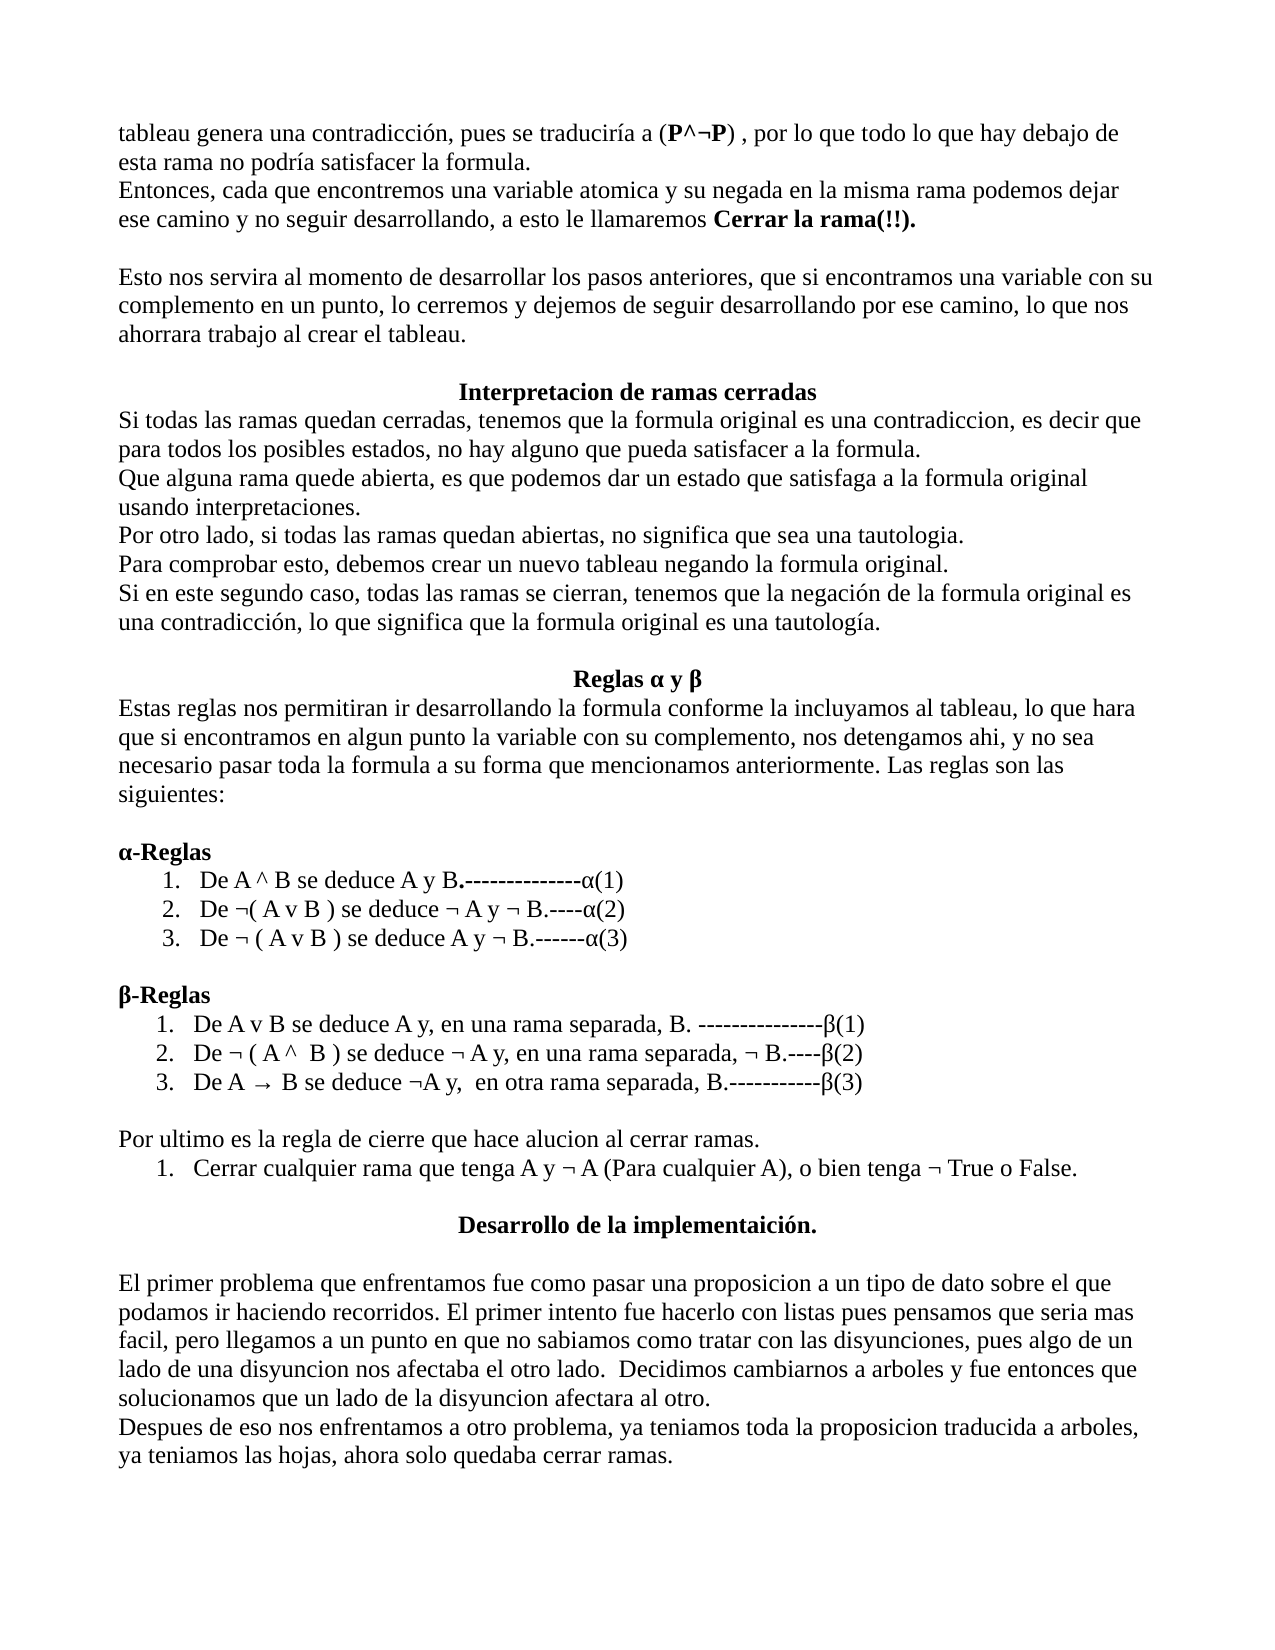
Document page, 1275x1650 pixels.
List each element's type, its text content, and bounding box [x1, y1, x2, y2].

text El primer problema que enfrentamos fue como pasar una proposicion a un tipo de dato sobre el que podamos ir haciendo recorridos. El primer intento fue hacerlo con listas pues pensamos que seria mas facil, pero llegamos a un punto en que no sabiamos como tratar con las disyunciones, pues algo de un lado de una disyuncion nos afectaba el otro lado. Decidimos cambiarnos a arboles y fue entonces que solucionamos que un lado de la disyuncion afectara al otro. [118, 1268, 1157, 1412]
text α-Reglas [118, 837, 1157, 866]
text Entonces, cada que encontremos una variable atomica y su negada en la misma rama podemos dejar ese camino y no seguir desarrollando, a esto le llamaremos Cerrar la rama(!!). [118, 176, 1157, 233]
list De ¬( A v B ) se deduce ¬ A y ¬ B.----α(2) [162, 894, 1157, 923]
text Reglas α y β [118, 664, 1157, 693]
text Por ultimo es la regla de cierre que hace alucion al cerrar ramas. [118, 1124, 1157, 1153]
text Esto nos servira al momento de desarrollar los pasos anteriores, que si encontramos una variable con su complemento en un punto, lo cerremos y dejemos de seguir desarrollando por ese camino, lo que nos ahorrara trabajo al crear el tableau. [118, 262, 1157, 348]
text Estas reglas nos permitiran ir desarrollando la formula conforme la incluyamos al tableau, lo que hara que si encontramos en algun punto la variable con su complemento, nos detengamos ahi, y no sea necesario pasar toda la formula a su forma que mencionamos anteriormente. Las reglas son las siguientes: [118, 693, 1157, 808]
list De ¬ ( A v B ) se deduce A y ¬ B.------α(3) [162, 923, 1157, 952]
list Cerrar cualquier rama que tenga A y ¬ A (Para cualquier A), o bien tenga ¬ True o False. [156, 1153, 1157, 1182]
list De ¬ ( A ^ B ) se deduce ¬ A y, en una rama separada, ¬ B.----β(2) [156, 1038, 1157, 1067]
text Que alguna rama quede abierta, es que podemos dar un estado que satisfaga a la formula original usando interpretaciones. [118, 463, 1157, 521]
list De A → B se deduce ¬A y, en otra rama separada, B.-----------β(3) [156, 1067, 1157, 1096]
text β-Reglas [118, 981, 1157, 1009]
text Si en este segundo caso, todas las ramas se cierran, tenemos que la negación de la formula original es una contradicción, lo que significa que la formula original es una tautología. [118, 578, 1157, 636]
list De A v B se deduce A y, en una rama separada, B. ---------------β(1) [156, 1009, 1157, 1038]
text Interpretacion de ramas cerradas [118, 377, 1157, 406]
text Despues de eso nos enfrentamos a otro problema, ya teniamos toda la proposicion traducida a arboles, ya teniamos las hojas, ahora solo quedaba cerrar ramas. [118, 1412, 1157, 1469]
text Por otro lado, si todas las ramas quedan abiertas, no significa que sea una tautologia. [118, 521, 1157, 549]
list De A ^ B se deduce A y B.--------------α(1) [162, 866, 1157, 894]
text tableau genera una contradicción, pues se traduciría a (P^¬P) , por lo que todo lo que hay debajo de esta rama no podría satisfacer la formula. [118, 118, 1157, 176]
text Si todas las ramas quedan cerradas, tenemos que la formula original es una contradiccion, es decir que para todos los posibles estados, no hay alguno que pueda satisfacer a la formula. [118, 406, 1157, 463]
text Desarrollo de la implementaición. [118, 1211, 1157, 1239]
text Para comprobar esto, debemos crear un nuevo tableau negando la formula original. [118, 549, 1157, 578]
